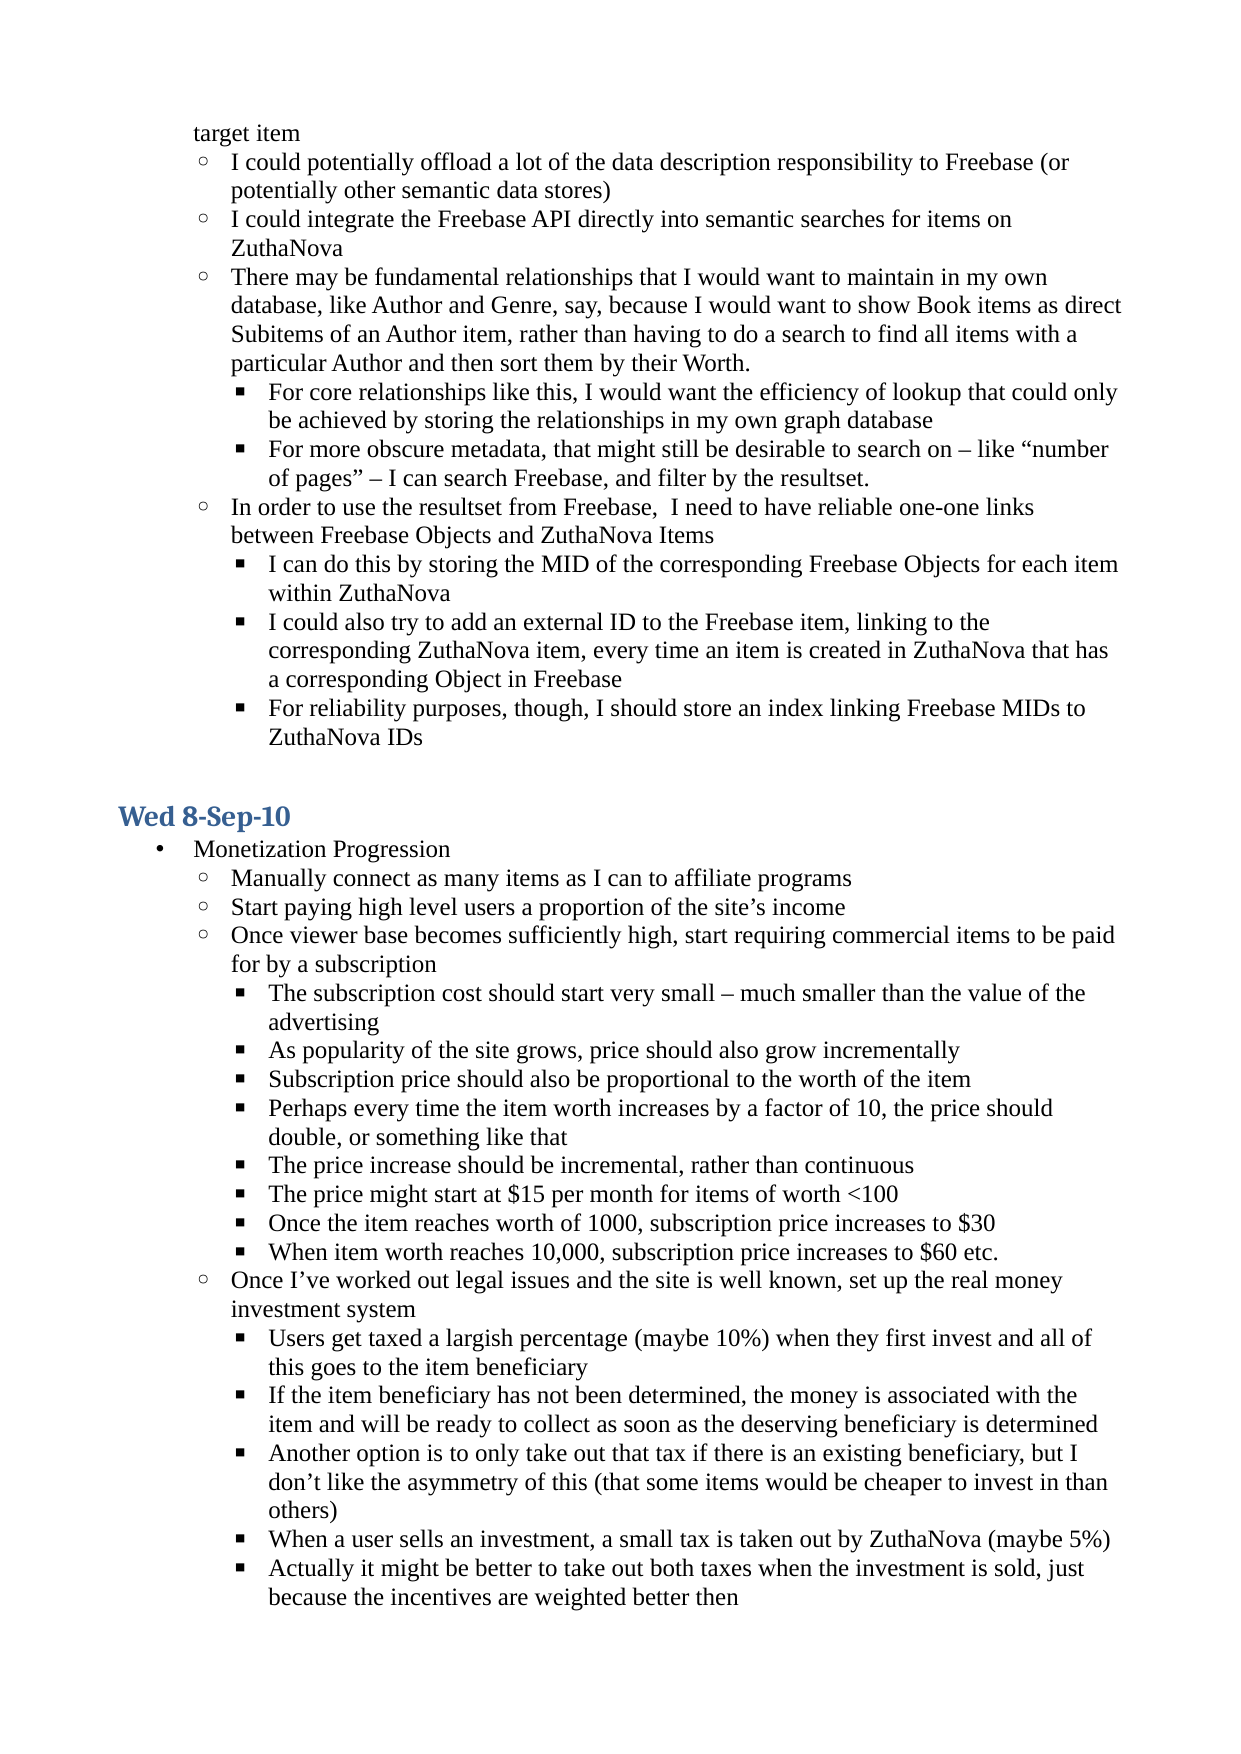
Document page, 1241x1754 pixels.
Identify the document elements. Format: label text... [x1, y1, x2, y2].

list I could integrate the Freebase API directly into semantic searches for items on ZuthaNova [193, 204, 1122, 262]
list I can do this by storing the MID of the corresponding Freebase Objects for each item within ZuthaNova [231, 549, 1122, 607]
list I could also try to add an external ID to the Freebase item, linking to the corresponding ZuthaNova item, every time an item is created in ZuthaNova that has a corresponding Object in Freebase [231, 607, 1122, 693]
list The price increase should be incremental, rather than continuous [231, 1150, 1122, 1179]
list For core relationships like this, I would want the efficiency of lookup that could only be achieved by storing the relationships in my own graph database [231, 377, 1122, 434]
list For reliability purposes, though, I should store an index linking Freebase MIDs to ZuthaNova IDs [231, 693, 1122, 751]
list Monetization Progression [156, 834, 1122, 863]
list In order to use the resultset from Freebase, I need to have reliable one-one links between Freebase Objects and ZuthaNova Items [193, 492, 1122, 549]
list If the item beneficiary has not been determined, the money is associated with the item and will be ready to collect as soon as the deserving beneficiary is determined [231, 1380, 1122, 1438]
list When a user sells an investment, a small tax is taken out by ZuthaNova (maybe 5%) [231, 1524, 1122, 1553]
list Start paying high level users a proportion of the site’s income [193, 892, 1122, 920]
list Another option is to only take out that tax if there is an existing beneficiary, but I don’t like the asymmetry of this (that some items would be cheaper to invest in than others) [231, 1438, 1122, 1524]
list target item [156, 118, 1122, 147]
list Actually it might be better to take out both taxes when the investment is sold, just because the incentives are weighted better then [231, 1553, 1122, 1610]
list Once viewer base becomes sufficiently high, start requiring commercial items to be paid for by a subscription [193, 920, 1122, 978]
list Perhaps every time the item worth increases by a factor of 10, the price should double, or something like that [231, 1093, 1122, 1150]
list Users get taxed a largish percentage (maybe 10%) when they first invest and all of this goes to the item beneficiary [231, 1323, 1122, 1380]
list Manually connect as many items as I can to affiliate programs [193, 863, 1122, 892]
list I could potentially offload a lot of the data description responsibility to Freebase (or potentially other semantic data stores) [193, 147, 1122, 204]
list Once the item reaches worth of 1000, subscription price increases to $30 [231, 1208, 1122, 1237]
list For more obscure metadata, that might still be desirable to search on – like “number of pages” – I can search Freebase, and filter by the resultset. [231, 434, 1122, 492]
list There may be fundamental relationships that I would want to maintain in my own database, like Author and Genre, say, because I would want to show Book items as direct Subitems of an Author item, rather than having to do a search to find all items with a particular Author and then sort them by their Worth. [193, 262, 1122, 377]
list The price might start at $15 per month for items of worth <100 [231, 1179, 1122, 1208]
list Once I’ve worked out legal issues and the site is well known, set up the real money investment system [193, 1265, 1122, 1323]
list Subscription price should also be proportional to the worth of the item [231, 1064, 1122, 1093]
list As popularity of the site grows, price should also grow incrementally [231, 1035, 1122, 1064]
list The subscription cost should start very small – much smaller than the value of the advertising [231, 978, 1122, 1035]
list When item worth reaches 10,000, subscription price increases to $60 etc. [231, 1237, 1122, 1265]
subtitle Wed 8-Sep-10 [118, 801, 1122, 834]
